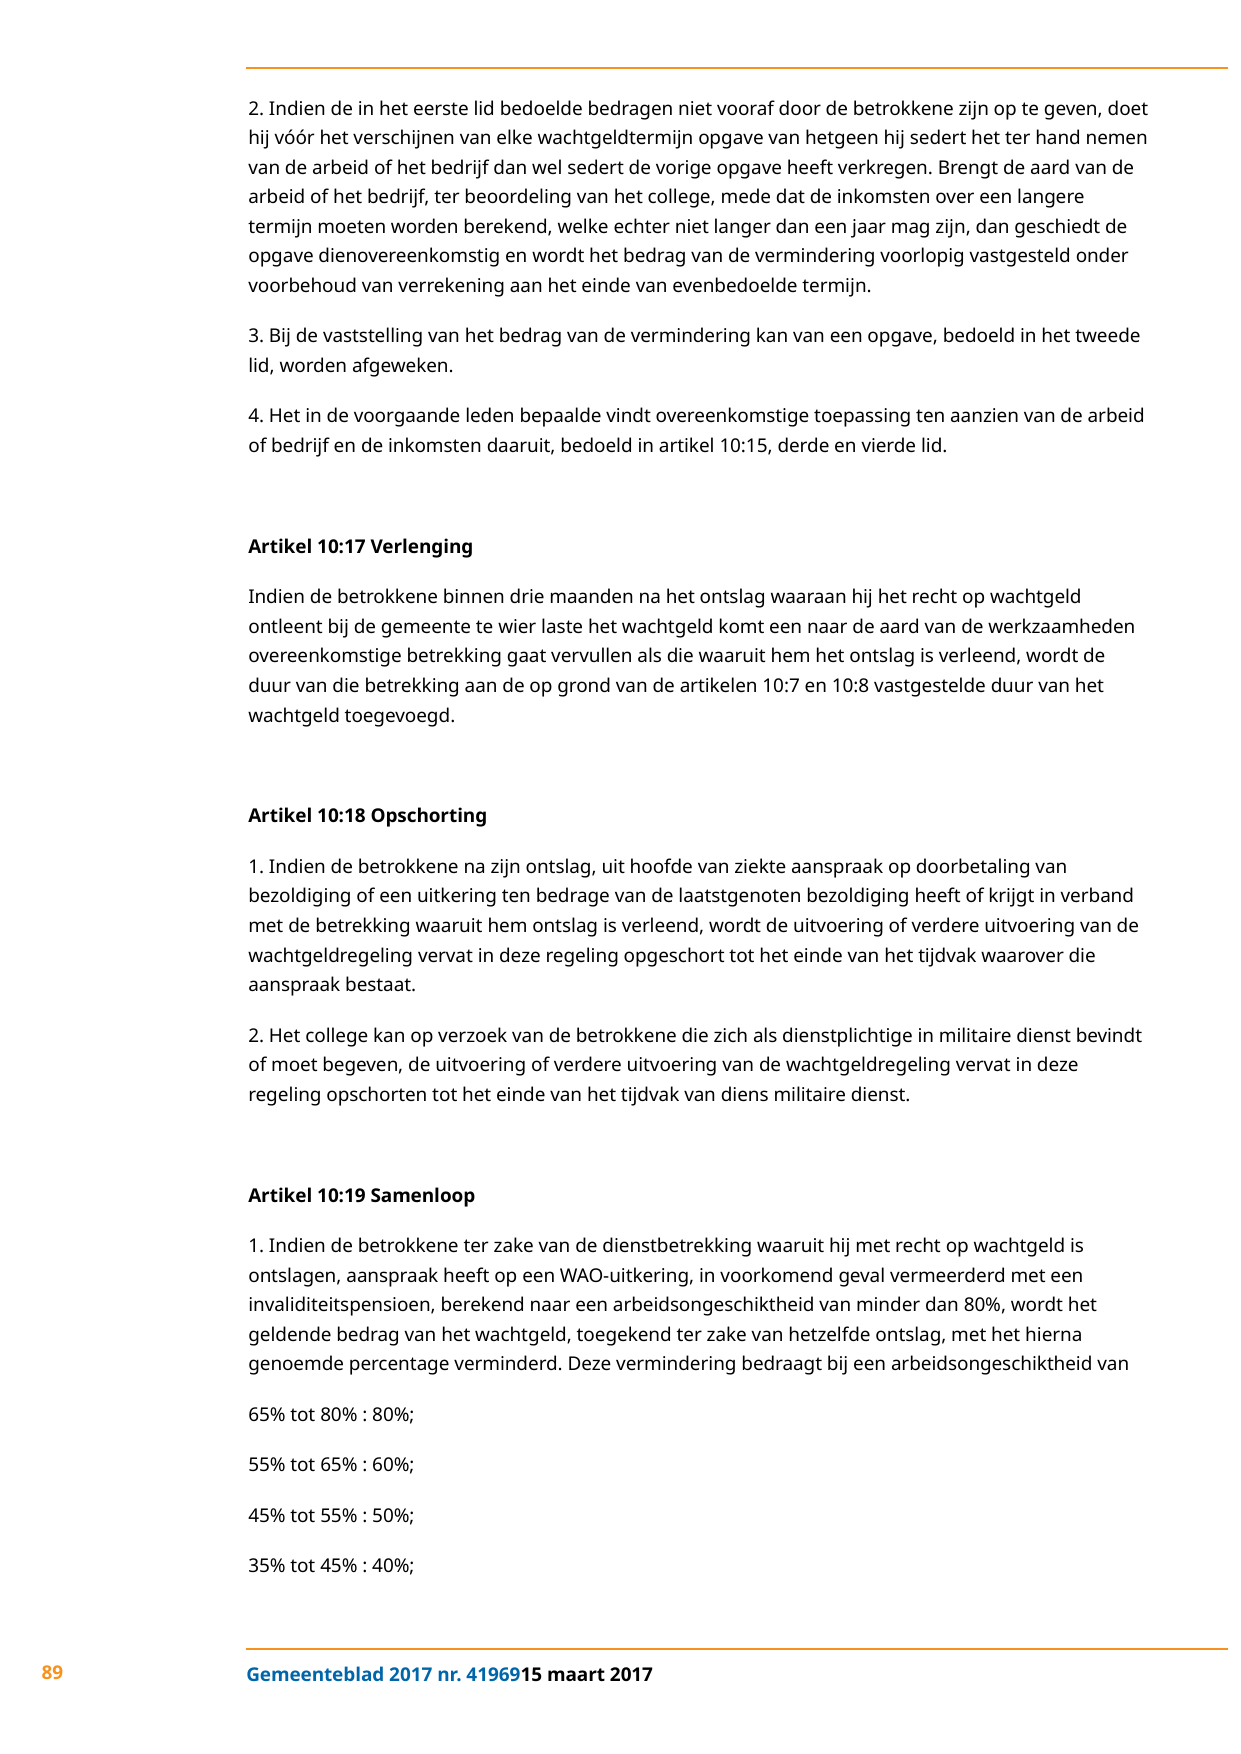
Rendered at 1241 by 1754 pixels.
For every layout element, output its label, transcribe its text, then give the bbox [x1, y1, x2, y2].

text 1. Indien de betrokkene ter zake van de dienstbetrekking waaruit hij met recht op wachtgeld is ontslagen, aanspraak heeft op een WAO-uitkering, in voorkomend geval vermeerderd met een invaliditeitspensioen, berekend naar een arbeidsongeschiktheid van minder dan 80%, wordt het geldende bedrag van het wachtgeld, toegekend ter zake van hetzelfde ontslag, met het hierna genoemde percentage verminderd. Deze vermindering bedraagt bij een arbeidsongeschiktheid van [248, 1232, 1152, 1376]
text Artikel 10:17 Verlenging [248, 533, 1152, 559]
text 2. Indien de in het eerste lid bedoelde bedragen niet vooraf door de betrokkene zijn op te geven, doet hij vóór het verschijnen van elke wachtgeldtermijn opgave van hetgeen hij sedert het ter hand nemen van de arbeid of het bedrijf dan wel sedert de vorige opgave heeft verkregen. Brengt de aard van de arbeid of het bedrijf, ter beoordeling van het college, mede dat de inkomsten over een langere termijn moeten worden berekend, welke echter niet langer dan een jaar mag zijn, dan geschiedt de opgave dienovereenkomstig en wordt het bedrag van de vermindering voorlopig vastgesteld onder voorbehoud van verrekening aan het einde van evenbedoelde termijn. [248, 95, 1152, 298]
text 55% tot 65% : 60%; [248, 1451, 1152, 1477]
text 35% tot 45% : 40%; [248, 1552, 1152, 1578]
text Indien de betrokkene binnen drie maanden na het ontslag waaraan hij het recht op wachtgeld ontleent bij de gemeente te wier laste het wachtgeld komt een naar de aard van de werkzaamheden overeenkomstige betrekking gaat vervullen als die waaruit hem het ontslag is verleend, wordt de duur van die betrekking aan de op grond van de artikelen 10:7 en 10:8 vastgestelde duur van het wachtgeld toegevoegd. [248, 583, 1152, 728]
picture [41, 47, 231, 172]
text 4. Het in de voorgaande leden bepaalde vindt overeenkomstige toepassing ten aanzien van de arbeid of bedrijf en de inkomsten daaruit, bedoeld in artikel 10:15, derde en vierde lid. [248, 403, 1152, 458]
text 65% tot 80% : 80%; [248, 1401, 1152, 1427]
text 1. Indien de betrokkene na zijn ontslag, uit hoofde van ziekte aanspraak op doorbetaling van bezoldiging of een uitkering ten bedrage van de laatstgenoten bezoldiging heeft of krijgt in verband met de betrekking waaruit hem ontslag is verleend, wordt de uitvoering of verdere uitvoering van de wachtgeldregeling vervat in deze regeling opgeschort tot het einde van het tijdvak waarover die aanspraak bestaat. [248, 853, 1152, 997]
text 3. Bij de vaststelling van het bedrag van de vermindering kan van een opgave, bedoeld in het tweede lid, worden afgeweken. [248, 323, 1152, 378]
text 2. Het college kan op verzoek van de betrokkene die zich als dienstplichtige in militaire dienst bevindt of moet begeven, de uitvoering of verdere uitvoering van de wachtgeldregeling vervat in deze regeling opschorten tot het einde van het tijdvak van diens militaire dienst. [248, 1022, 1152, 1107]
text Artikel 10:18 Opschorting [248, 803, 1152, 828]
text Artikel 10:19 Samenloop [248, 1182, 1152, 1208]
text 45% tot 55% : 50%; [248, 1502, 1152, 1528]
